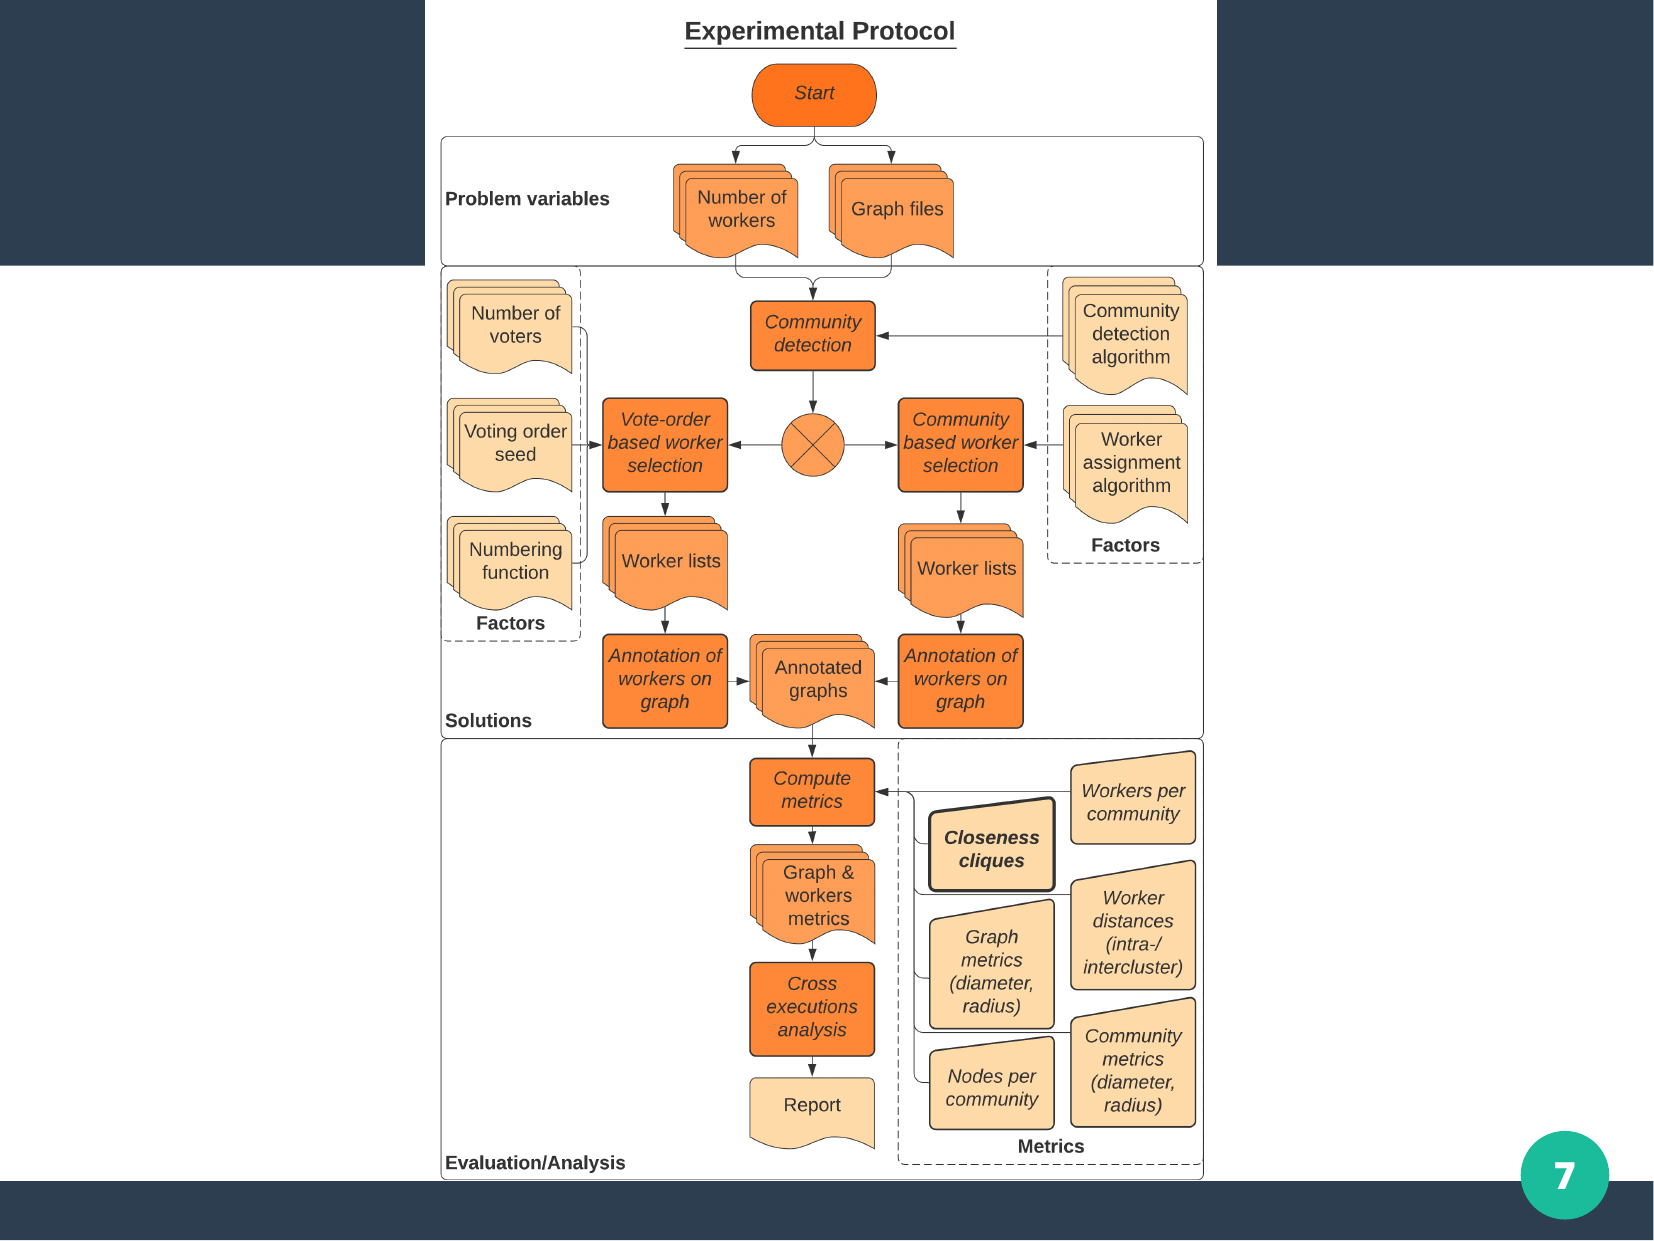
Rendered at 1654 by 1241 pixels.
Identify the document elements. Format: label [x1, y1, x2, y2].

text_box [425, 0, 1217, 1179]
picture [437, 10, 1205, 1180]
